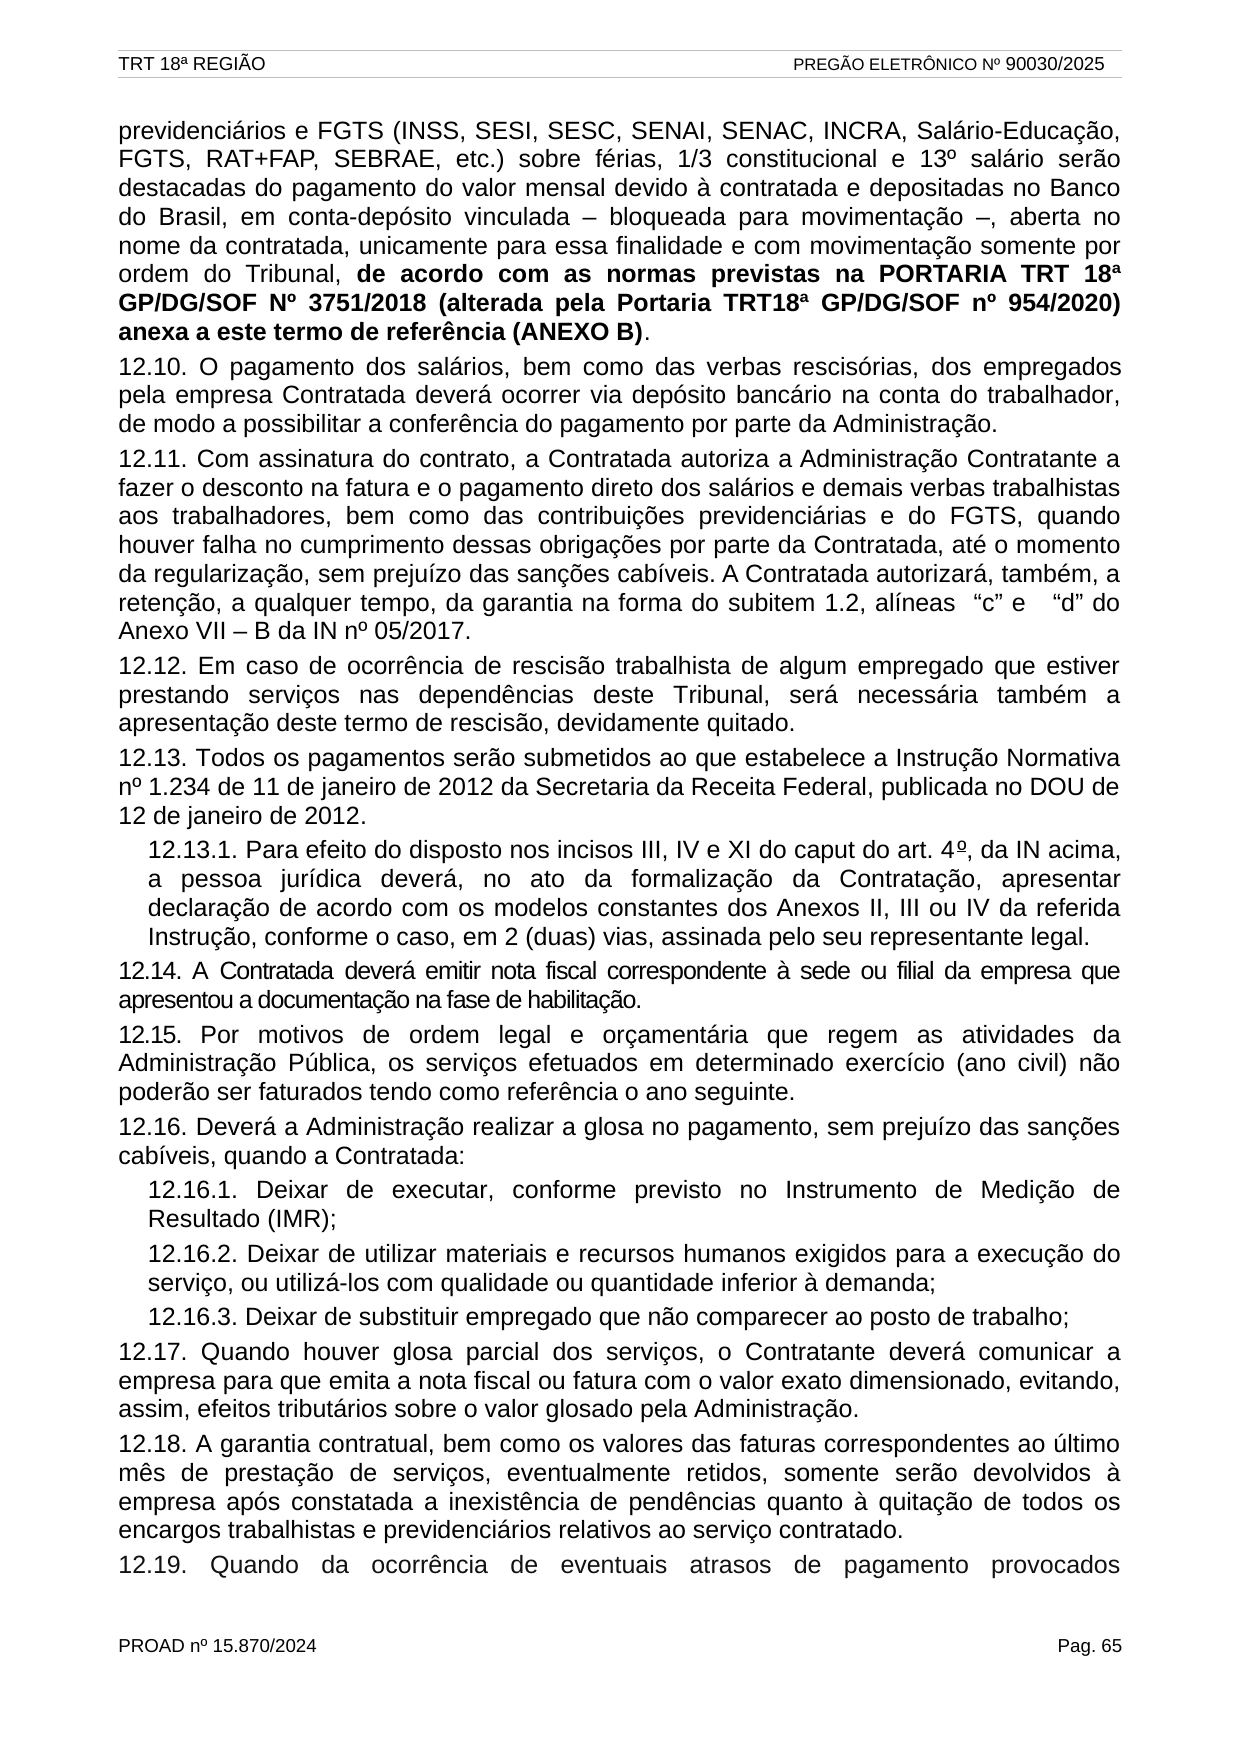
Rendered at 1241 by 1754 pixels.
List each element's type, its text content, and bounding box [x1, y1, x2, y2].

text 12.16.2. Deixar de utilizar materiais e recursos humanos exigidos para a execução do serviço, ou utilizá-los com qualidade ou quantidade inferior à demanda; [148, 1239, 1122, 1296]
text 12.14. A Contratada deverá emitir nota fiscal correspondente à sede ou filial da empresa que apresentou a documentação na fase de habilitação. [118, 956, 1122, 1014]
text 12.13.1. Para efeito do disposto nos incisos III, IV e XI do caput do art. 4º, da IN acima, a pessoa jurídica deverá, no ato da formalização da Contratação, apresentar declaração de acordo com os modelos constantes dos Anexos II, III ou IV da referida Instrução, conforme o caso, em 2 (duas) vias, assinada pelo seu representante legal. [148, 835, 1122, 950]
text 12.11. Com assinatura do contrato, a Contratada autoriza a Administração Contratante a fazer o desconto na fatura e o pagamento direto dos salários e demais verbas trabalhistas aos trabalhadores, bem como das contribuições previdenciárias e do FGTS, quando houver falha no cumprimento dessas obrigações por parte da Contratada, até o momento da regularização, sem prejuízo das sanções cabíveis. A Contratada autorizará, também, a retenção, a qualquer tempo, da garantia na forma do subitem 1.2, alíneas “c” e “d” do Anexo VII – B da IN nº 05/2017. [118, 444, 1122, 645]
text 12.15. Por motivos de ordem legal e orçamentária que regem as atividades da Administração Pública, os serviços efetuados em determinado exercício (ano civil) não poderão ser faturados tendo como referência o ano seguinte. [118, 1020, 1122, 1106]
text 12.16.1. Deixar de executar, conforme previsto no Instrumento de Medição de Resultado (IMR); [148, 1175, 1122, 1233]
text 12.16. Deverá a Administração realizar a glosa no pagamento, sem prejuízo das sanções cabíveis, quando a Contratada: [118, 1112, 1122, 1169]
text 12.16.3. Deixar de substituir empregado que não comparecer ao posto de trabalho; [148, 1302, 1122, 1331]
text 12.18. A garantia contratual, bem como os valores das faturas correspondentes ao último mês de prestação de serviços, eventualmente retidos, somente serão devolvidos à empresa após constatada a inexistência de pendências quanto à quitação de todos os encargos trabalhistas e previdenciários relativos ao serviço contratado. [118, 1429, 1122, 1544]
text 12.13. Todos os pagamentos serão submetidos ao que estabelece a Instrução Normativa nº 1.234 de 11 de janeiro de 2012 da Secretaria da Receita Federal, publicada no DOU de 12 de janeiro de 2012. [118, 743, 1122, 829]
text 12.19. Quando da ocorrência de eventuais atrasos de pagamento provocados [118, 1550, 1122, 1579]
text 12.10. O pagamento dos salários, bem como das verbas rescisórias, dos empregados pela empresa Contratada deverá ocorrer via depósito bancário na conta do trabalhador, de modo a possibilitar a conferência do pagamento por parte da Administração. [118, 352, 1122, 438]
text 12.17. Quando houver glosa parcial dos serviços, o Contratante deverá comunicar a empresa para que emita a nota fiscal ou fatura com o valor exato dimensionado, evitando, assim, efeitos tributários sobre o valor glosado pela Administração. [118, 1337, 1122, 1423]
text previdenciários e FGTS (INSS, SESI, SESC, SENAI, SENAC, INCRA, Salário-Educação, FGTS, RAT+FAP, SEBRAE, etc.) sobre férias, 1/3 constitucional e 13º salário serão destacadas do pagamento do valor mensal devido à contratada e depositadas no Banco do Brasil, em conta-depósito vinculada – bloqueada para movimentação –, aberta no nome da contratada, unicamente para essa finalidade e com movimentação somente por ordem do Tribunal, de acordo com as normas previstas na PORTARIA TRT 18ª GP/DG/SOF Nº 3751/2018 (alterada pela Portaria TRT18ª GP/DG/SOF nº 954/2020) anexa a este termo de referência (ANEXO B). [118, 116, 1122, 346]
text 12.12. Em caso de ocorrência de rescisão trabalhista de algum empregado que estiver prestando serviços nas dependências deste Tribunal, será necessária também a apresentação deste termo de rescisão, devidamente quitado. [118, 651, 1122, 737]
